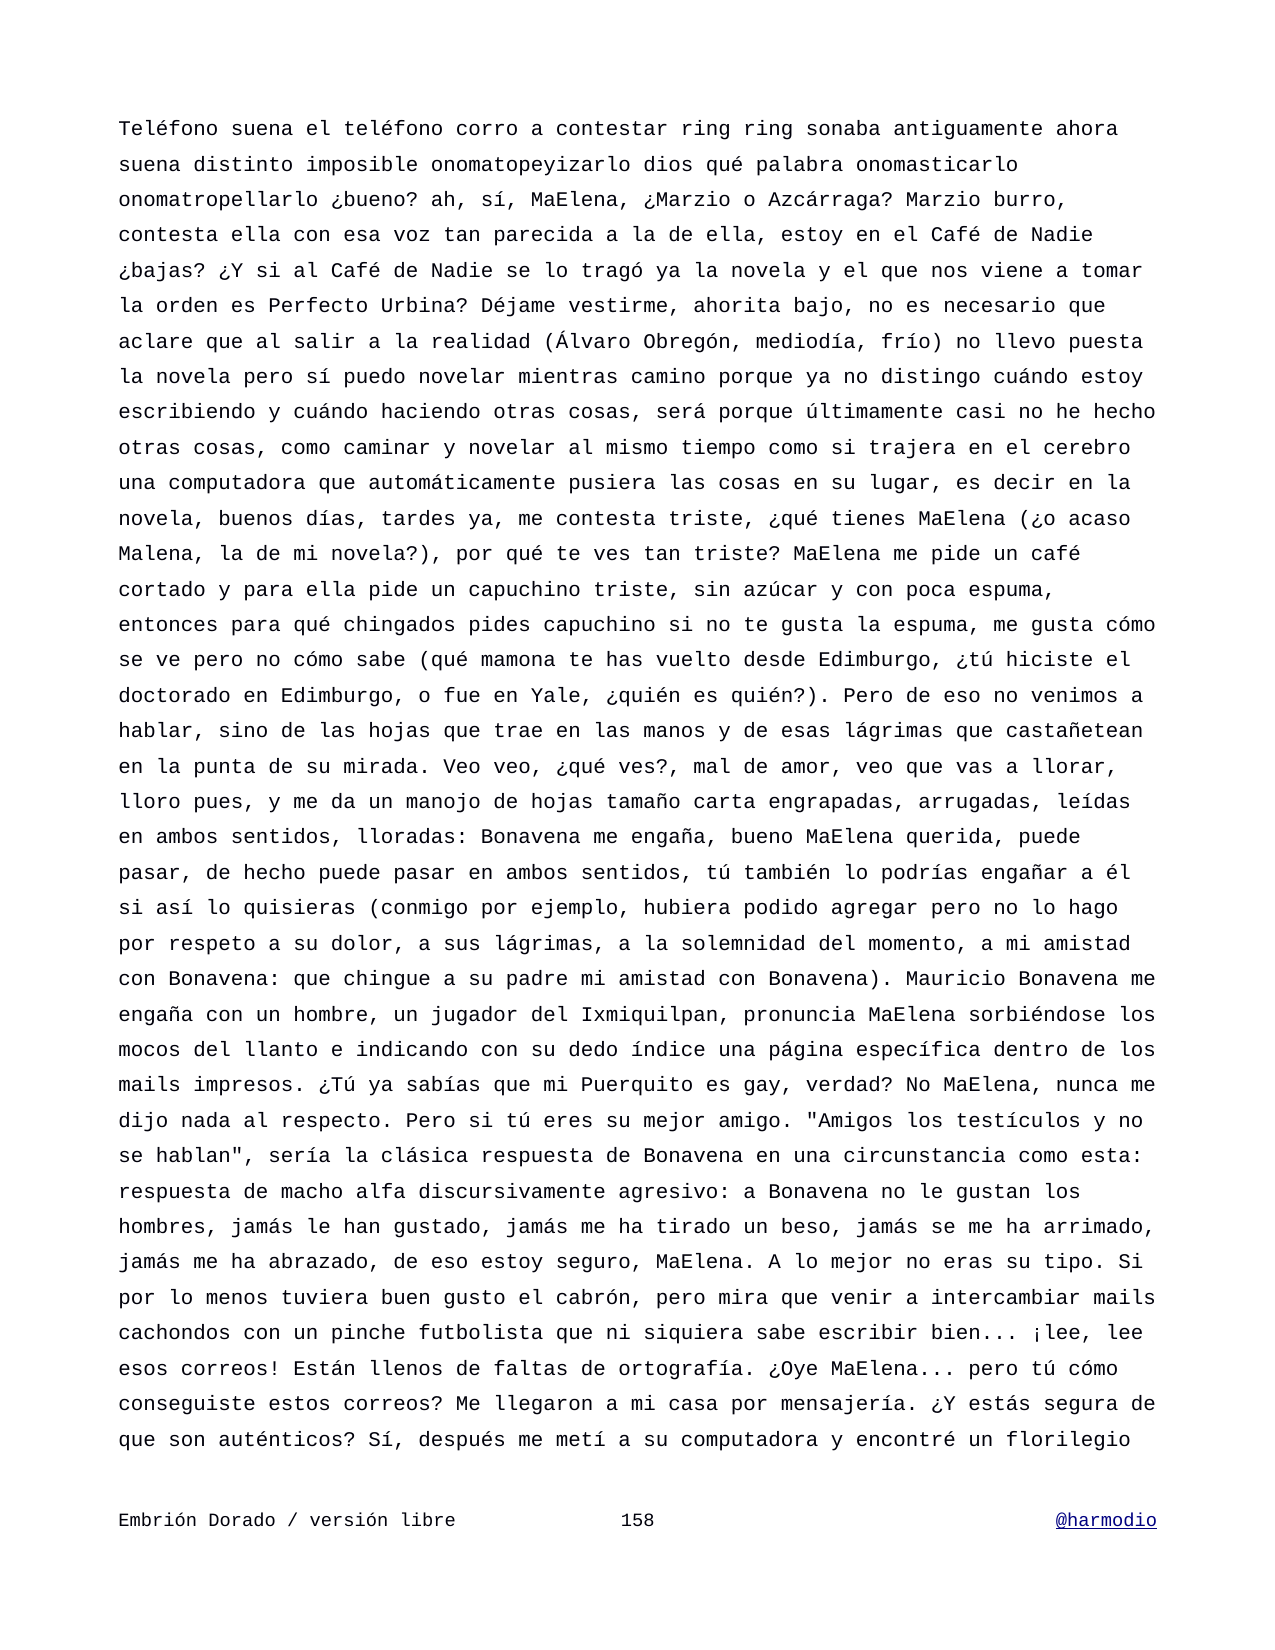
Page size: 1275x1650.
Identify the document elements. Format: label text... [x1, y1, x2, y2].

text Teléfono suena el teléfono corro a contestar ring ring sonaba antiguamente ahora suena distinto imposible onomatopeyizarlo dios qué palabra onomasticarlo onomatropellarlo ¿bueno? ah, sí, MaElena, ¿Marzio o Azcárraga? Marzio burro, contesta ella con esa voz tan parecida a la de ella, estoy en el Café de Nadie [118, 118, 1157, 248]
text ¿bajas? ¿Y si al Café de Nadie se lo tragó ya la novela y el que nos viene a tomar la orden es Perfecto Urbina? Déjame vestirme, ahorita bajo, no es necesario que aclare que al salir a la realidad (Álvaro Obregón, mediodía, frío) no llevo puesta la novela pero sí puedo novelar mientras camino porque ya no distingo cuándo estoy escribiendo y cuándo haciendo otras cosas, será porque últimamente casi no he hecho otras cosas, como caminar y novelar al mismo tiempo como si trajera en el cerebro una computadora que automáticamente pusiera las cosas en su lugar, es decir en la novela, buenos días, tardes ya, me contesta triste, ¿qué tienes MaElena (¿o acaso Malena, la de mi novela?), por qué te ves tan triste? MaElena me pide un café cortado y para ella pide un capuchino triste, sin azúcar y con poca espuma, entonces para qué chingados pides capuchino si no te gusta la espuma, me gusta cómo se ve pero no cómo sabe (qué mamona te has vuelto desde Edimburgo, ¿tú hiciste el doctorado en Edimburgo, o fue en Yale, ¿quién es quién?). Pero de eso no venimos a hablar, sino de las hojas que trae en las manos y de esas lágrimas que castañetean en la punta de su mirada. Veo veo, ¿qué ves?, mal de amor, veo que vas a llorar, lloro pues, y me da un manojo de hojas tamaño carta engrapadas, arrugadas, leídas en ambos sentidos, lloradas: Bonavena me engaña, bueno MaElena querida, puede pasar, de hecho puede pasar en ambos sentidos, tú también lo podrías engañar a él si así lo quisieras (conmigo por ejemplo, hubiera podido agregar pero no lo hago por respeto a su dolor, a sus lágrimas, a la solemnidad del momento, a mi amistad con Bonavena: que chingue a su padre mi amistad con Bonavena). Mauricio Bonavena me engaña con un hombre, un jugador del Ixmiquilpan, pronuncia MaElena sorbiéndose los mocos del llanto e indicando con su dedo índice una página específica dentro de los mails impresos. ¿Tú ya sabías que mi Puerquito es gay, verdad? No MaElena, nunca me dijo nada al respecto. Pero si tú eres su mejor amigo. "Amigos los testículos y no se hablan", sería la clásica respuesta de Bonavena en una circunstancia como esta: respuesta de macho alfa discursivamente agresivo: a Bonavena no le gustan los hombres, jamás le han gustado, jamás me ha tirado un beso, jamás se me ha arrimado, jamás me ha abrazado, de eso estoy seguro, MaElena. A lo mejor no eras su tipo. Si por lo menos tuviera buen gusto el cabrón, pero mira que venir a intercambiar mails cachondos con un pinche futbolista que ni siquiera sabe escribir bien... ¡lee, lee esos correos! Están llenos de faltas de ortografía. ¿Oye MaElena... pero tú cómo conseguiste estos correos? Me llegaron a mi casa por mensajería. ¿Y estás segura de que son auténticos? Sí, después me metí a su computadora y encontré un florilegio [118, 260, 1157, 1452]
